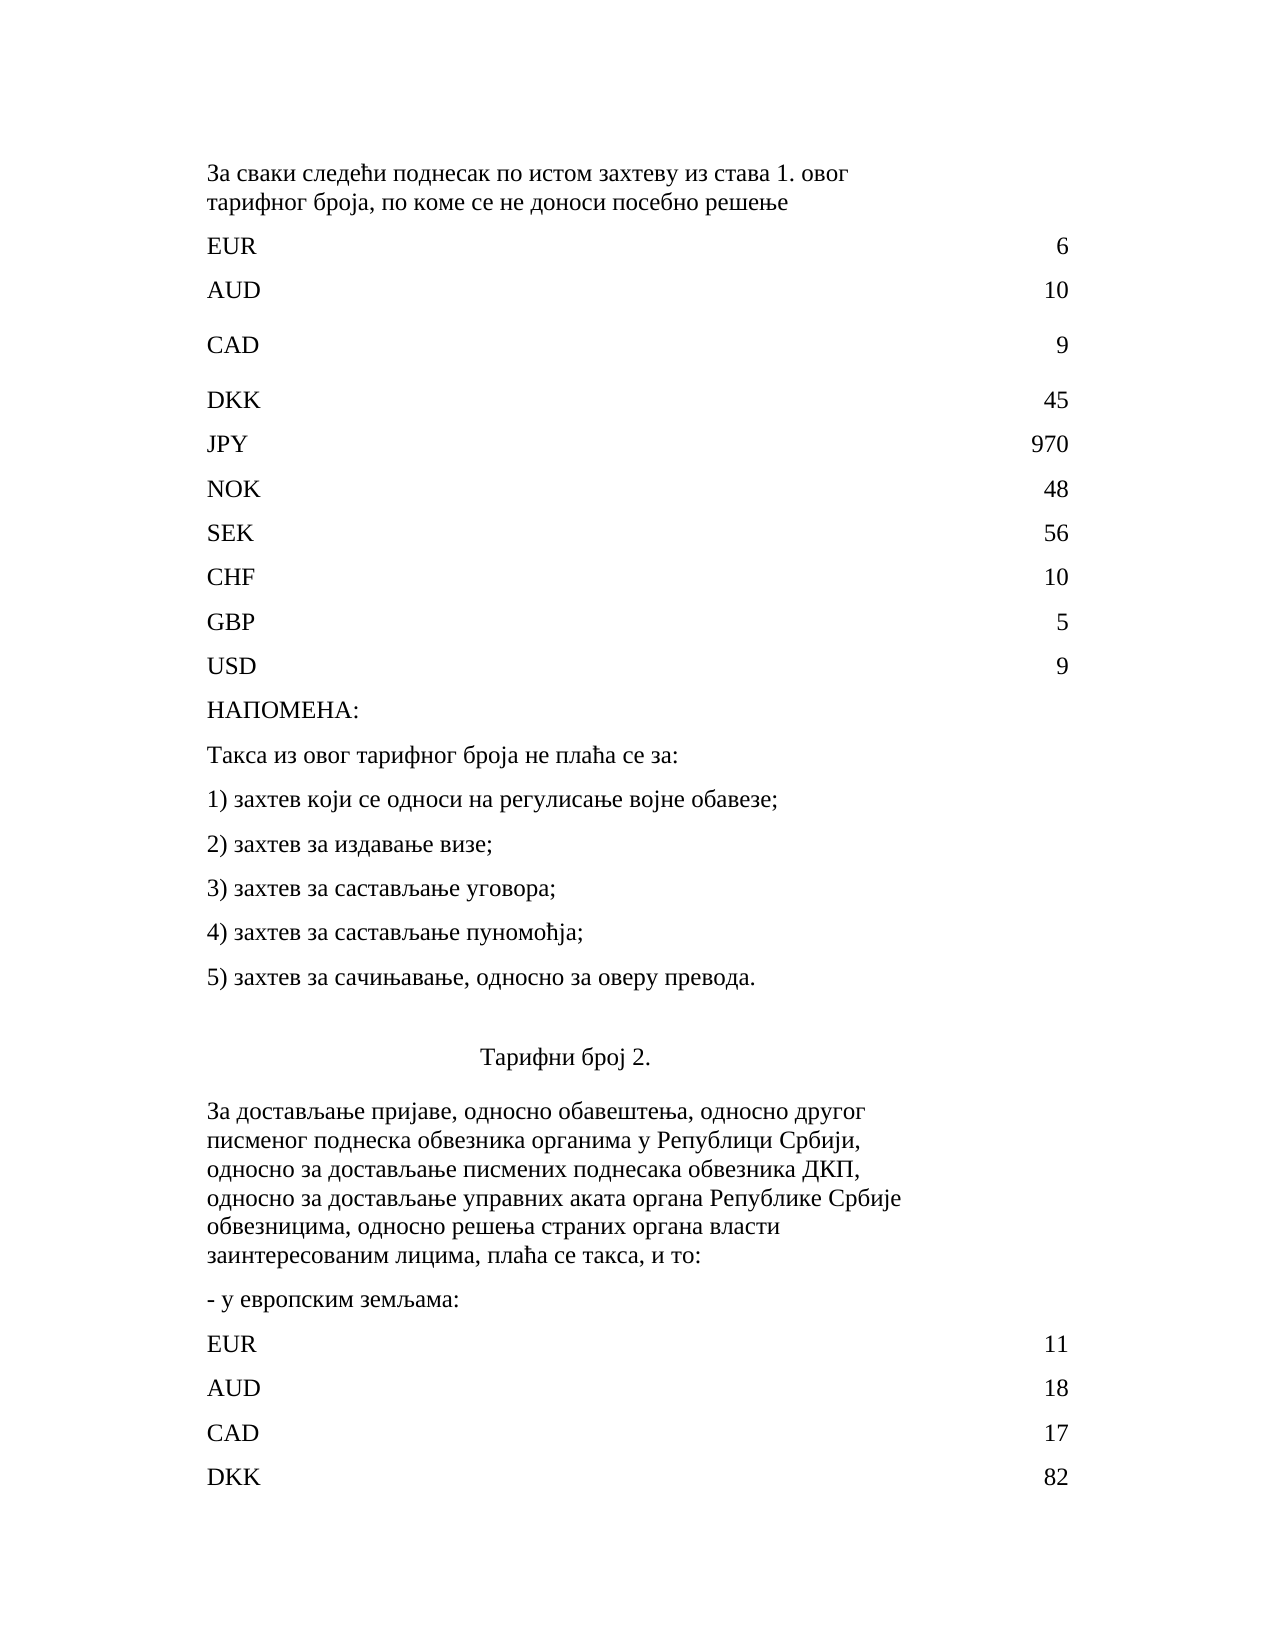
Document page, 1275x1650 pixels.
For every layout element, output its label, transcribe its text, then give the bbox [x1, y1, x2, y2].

table_cell 970 [938, 421, 1076, 466]
table_cell [938, 688, 1076, 732]
table_cell 6 [938, 223, 1076, 267]
table_cell USD [199, 643, 938, 688]
table_cell GBP [199, 599, 938, 643]
table_cell 9 [938, 643, 1076, 688]
table_cell CAD [199, 1410, 938, 1454]
table_cell 45 [938, 377, 1076, 421]
table_cell [938, 865, 1076, 909]
table_cell [938, 954, 1076, 1023]
table_cell НАПОМЕНА: [199, 688, 938, 732]
table_cell SEK [199, 510, 938, 554]
table_cell 4) захтев за састављање пуномоћја; [199, 910, 938, 954]
table_cell 2) захтев за издавање визе; [199, 821, 938, 865]
table_cell Такса из овог тарифног броја не плаћа се за: [199, 732, 938, 776]
table_cell 5 [938, 599, 1076, 643]
table_cell 10 [938, 268, 1076, 312]
table_cell 48 [938, 466, 1076, 510]
table_cell CHF [199, 555, 938, 599]
table_cell За сваки следећи поднесак по истом захтеву из става 1. овог тарифног броја, по коме се не доноси посебно решење [199, 150, 938, 223]
table_cell JPY [199, 421, 938, 466]
table_cell [938, 1277, 1076, 1321]
table_cell EUR [199, 223, 938, 267]
table_cell AUD [199, 268, 938, 312]
table_cell DKK [199, 377, 938, 421]
table_cell [938, 1023, 1076, 1088]
table_cell 9 [938, 312, 1076, 377]
table_cell - у европским земљама: [199, 1277, 938, 1321]
table_cell 10 [938, 555, 1076, 599]
table_cell [938, 910, 1076, 954]
table_cell 11 [938, 1321, 1076, 1365]
table_cell Тарифни број 2. [199, 1023, 938, 1088]
table_cell [938, 150, 1076, 223]
table_cell 18 [938, 1365, 1076, 1410]
table_cell 3) захтев за састављање уговора; [199, 865, 938, 909]
table_cell DKK [199, 1454, 938, 1498]
table_cell NOK [199, 466, 938, 510]
table_cell 1) захтев који се односи на регулисање војне обавезе; [199, 776, 938, 821]
table_cell [938, 821, 1076, 865]
table_cell [938, 732, 1076, 776]
table_cell EUR [199, 1321, 938, 1365]
table_cell 82 [938, 1454, 1076, 1498]
table_cell 56 [938, 510, 1076, 554]
table_cell 5) захтев за сачињавање, односно за оверу превода. [199, 954, 938, 1023]
table_cell AUD [199, 1365, 938, 1410]
table_cell За достављање пријаве, односно обавештења, односно другог писменог поднеска обвезника органима у Републици Србији, односно за достављање писмених поднесака обвезника ДКП, односно за достављање управних аката органа Републике Србије обвезницима, односно решења страних органа власти заинтересованим лицима, плаћа се такса, и то: [199, 1089, 938, 1277]
table_cell CAD [199, 312, 938, 377]
table_cell 17 [938, 1410, 1076, 1454]
table_cell [938, 776, 1076, 821]
table_cell [938, 1089, 1076, 1277]
